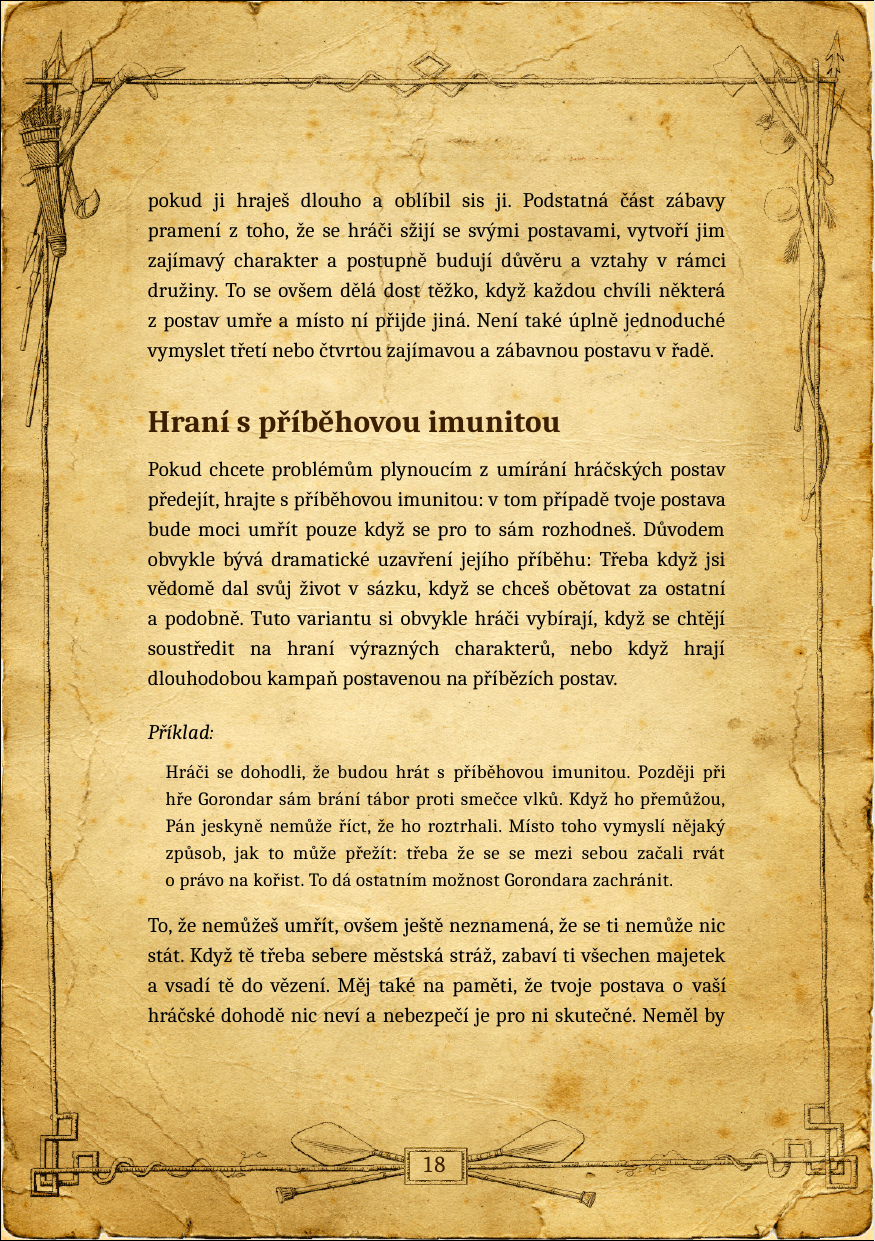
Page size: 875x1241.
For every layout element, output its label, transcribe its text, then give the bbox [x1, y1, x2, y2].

text Hráči se dohodli, že budou hrát s⁠ příběhovou imunitou. Později při hře Gorondar sám brání tábor proti smečce vlků. Když ho přemůžou, Pán jeskyně nemůže říct, že ho roztrhali. Místo toho vymyslí nějaký způsob, jak to může přežít: třeba že se se mezi sebou začali rvát o⁠ právo na kořist. To dá ostatním možnost Gorondara zachránit. [165, 762, 726, 891]
subtitle Hraní s⁠ příběhovou imunitou [148, 404, 726, 440]
text Příklad: [148, 720, 726, 744]
text pokud ji hraješ dlouho a⁠ oblíbil sis ji. Podstatná část zábavy pramení z⁠ toho, že se hráči sžijí se svými postavami, vytvoří jim zajímavý charakter a⁠ postupně budují důvěru a⁠ vztahy v⁠ rámci družiny. To se ovšem dělá dost těžko, když každou chvíli některá z⁠ postav umře a⁠ místo ní přijde jiná. Není také úplně jednoduché vymyslet třetí nebo čtvrtou zajímavou a⁠ zábavnou postavu v⁠ řadě. [148, 189, 726, 362]
picture [1, 1, 874, 1240]
text Pokud chcete problémům plynoucím z⁠ umírání hráčských postav předejít, hrajte s⁠ příběhovou imunitou: v⁠ tom případě tvoje postava bude moci umřít pouze když se pro to sám rozhodneš. Důvodem obvykle bývá dramatické uzavření jejího příběhu: Třeba když jsi vědomě dal svůj život v⁠ sázku, když se chceš obětovat za ostatní a⁠ podobně. Tuto variantu si obvykle hráči vybírají, když se chtějí soustředit na hraní výrazných charakterů, nebo když hrají dlouhodobou kampaň postavenou na příbězích postav. [148, 457, 726, 691]
text To, že nemůžeš umřít, ovšem ještě neznamená, že se ti nemůže nic stát. Když tě třeba sebere městská stráž, zabaví ti všechen majetek a⁠ vsadí tě do vězení. Měj také na paměti, že tvoje postava o⁠ vaší hráčské dohodě nic neví a⁠ nebezpečí je pro ni skutečné. Neměl by [148, 914, 726, 1028]
